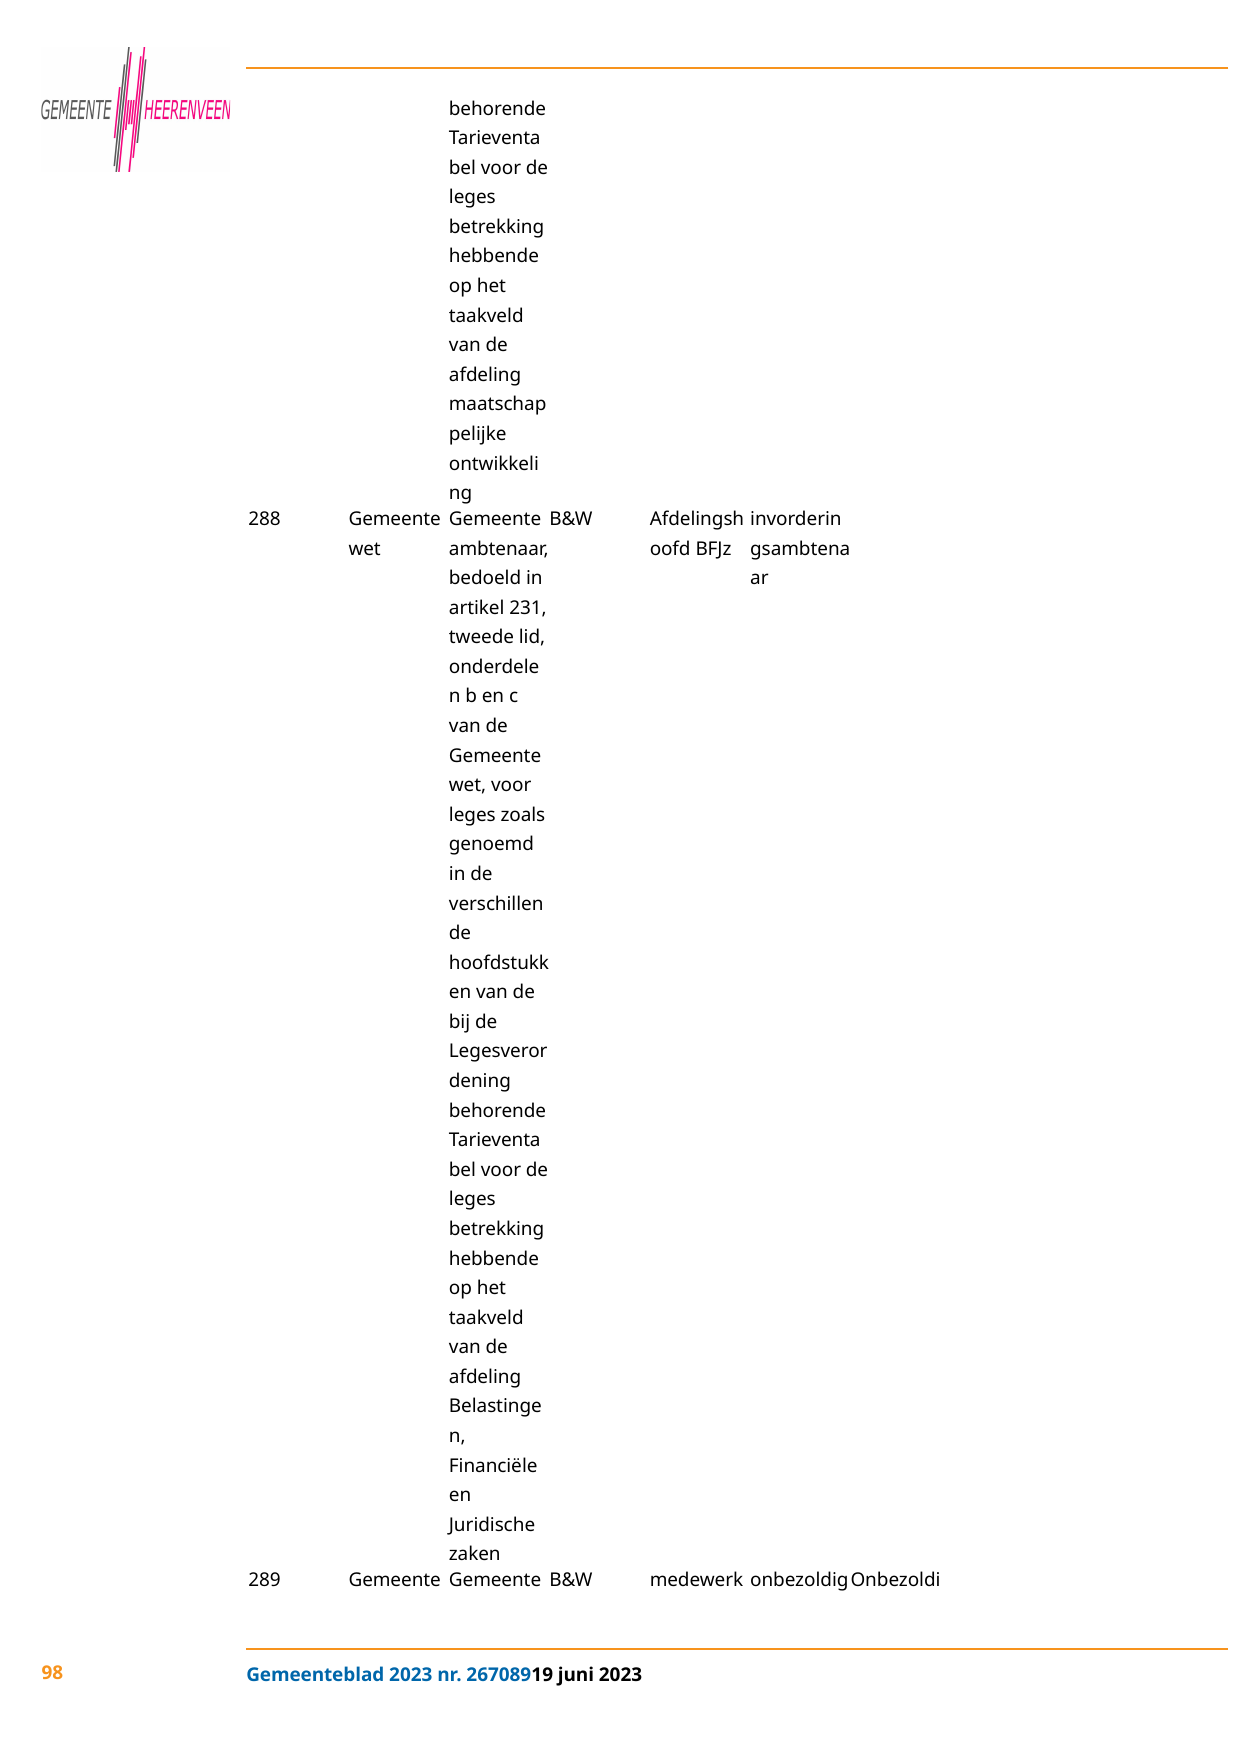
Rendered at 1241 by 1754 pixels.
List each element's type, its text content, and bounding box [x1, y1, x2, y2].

table_cell B&W [549, 1566, 649, 1592]
table_cell [850, 505, 951, 1566]
table_cell onbezoldig [750, 1566, 850, 1592]
table_cell behorende Tarieventabel voor de leges betrekking hebbende op het taakveld van de afdeling maatschappelijke ontwikkeling [449, 95, 549, 505]
table_cell invorderingsambtenaar [750, 505, 850, 1566]
table_cell Gemeente [348, 1566, 449, 1592]
table_cell [248, 95, 348, 505]
table_cell Gemeente [449, 1566, 549, 1592]
table_cell [549, 95, 649, 505]
table_cell [951, 1566, 1051, 1592]
table_cell Gemeenteambtenaar, bedoeld in artikel 231, tweede lid, onderdelen b en c van de Gemeentewet, voor leges zoals genoemd in de verschillende hoofdstukken van de bij de Legesverordening behorende Tarieventabel voor de leges betrekking hebbende op het taakveld van de afdeling Belastingen, Financiële en Juridische zaken [449, 505, 549, 1566]
table_cell Afdelingshoofd BFJz [650, 505, 750, 1566]
table_cell Gemeentewet [348, 505, 449, 1566]
table_cell 288 [248, 505, 348, 1566]
table_cell [750, 95, 850, 505]
table_cell [1051, 95, 1152, 505]
table_cell [1051, 505, 1152, 1566]
table_cell [951, 505, 1051, 1566]
table_cell [850, 95, 951, 505]
table_cell Onbezoldi [850, 1566, 951, 1592]
table_cell [1051, 1566, 1152, 1592]
table_cell medewerk [650, 1566, 750, 1592]
table_cell [951, 95, 1051, 505]
table_cell 289 [248, 1566, 348, 1592]
picture [41, 47, 231, 172]
table_cell B&W [549, 505, 649, 1566]
table_cell [650, 95, 750, 505]
table_cell [348, 95, 449, 505]
